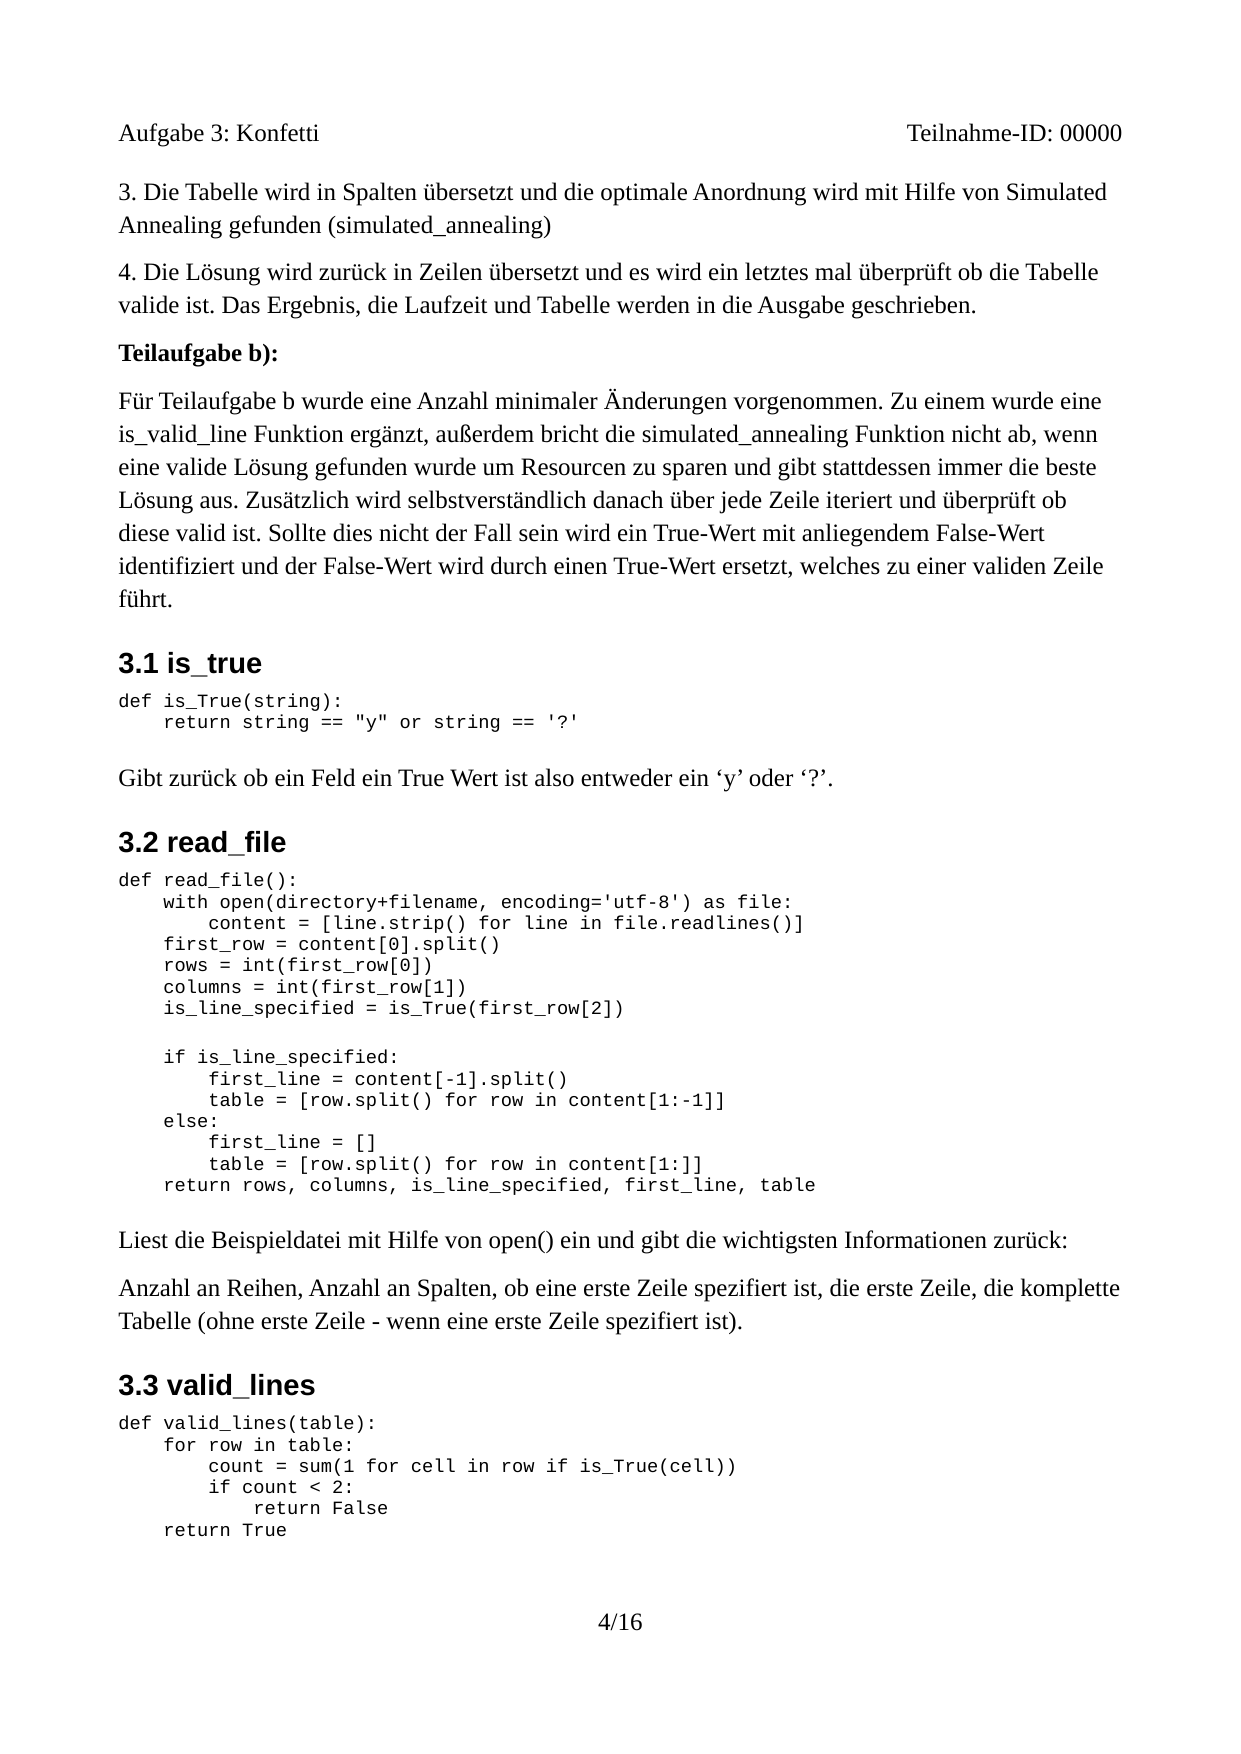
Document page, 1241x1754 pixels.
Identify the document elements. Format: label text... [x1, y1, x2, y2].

text first_row = content[0].split() [118, 935, 1122, 956]
text def is_True(string): [118, 692, 1122, 713]
text Für Teilaufgabe b wurde eine Anzahl minimaler Änderungen vorgenommen. Zu einem wurde eine is_valid_line Funktion ergänzt, außerdem bricht die simulated_annealing Funktion nicht ab, wenn eine valide Lösung gefunden wurde um Resourcen zu sparen und gibt stattdessen immer die beste Lösung aus. Zusätzlich wird selbstverständlich danach über jede Zeile iteriert und überprüft ob diese valid ist. Sollte dies nicht der Fall sein wird ein True-Wert mit anliegendem False-Wert identifiziert und der False-Wert wird durch einen True-Wert ersetzt, welches zu einer validen Zeile führt. [118, 386, 1122, 613]
text for row in table: [118, 1435, 1122, 1457]
text if count < 2: [118, 1478, 1122, 1499]
text 3. Die Tabelle wird in Spalten übersetzt und die optimale Anordnung wird mit Hilfe von Simulated Annealing gefunden (simulated_annealing) [118, 177, 1122, 239]
text Gibt zurück ob ein Feld ein True Wert ist also entweder ein ‘y’ oder ‘?’. [118, 763, 1122, 792]
text count = sum(1 for cell in row if is_True(cell)) [118, 1457, 1122, 1478]
text with open(directory+filename, encoding='utf-8') as file: [118, 892, 1122, 914]
text def valid_lines(table): [118, 1414, 1122, 1435]
text def read_file(): [118, 871, 1122, 892]
text else: [118, 1112, 1122, 1133]
subtitle 3.3 valid_lines [118, 1368, 1122, 1402]
text return rows, columns, is_line_specified, first_line, table [118, 1176, 1122, 1197]
text Teilaufgabe b): [118, 338, 1122, 367]
text return True [118, 1520, 1122, 1542]
text table = [row.split() for row in content[1:]] [118, 1154, 1122, 1176]
subtitle 3.2 read_file [118, 825, 1122, 859]
text return False [118, 1499, 1122, 1520]
text table = [row.split() for row in content[1:-1]] [118, 1091, 1122, 1112]
text 4. Die Lösung wird zurück in Zeilen übersetzt und es wird ein letztes mal überprüft ob die Tabelle valide ist. Das Ergebnis, die Laufzeit und Tabelle werden in die Ausgabe geschrieben. [118, 257, 1122, 319]
text content = [line.strip() for line in file.readlines()] [118, 914, 1122, 935]
text Liest die Beispieldatei mit Hilfe von open() ein und gibt die wichtigsten Informationen zurück: [118, 1225, 1122, 1254]
text if is_line_specified: [118, 1048, 1122, 1069]
text first_line = [] [118, 1133, 1122, 1154]
text rows = int(first_row[0]) [118, 956, 1122, 977]
subtitle 3.1 is_true [118, 646, 1122, 679]
text Anzahl an Reihen, Anzahl an Spalten, ob eine erste Zeile spezifiert ist, die erste Zeile, die komplette Tabelle (ohne erste Zeile - wenn eine erste Zeile spezifiert ist). [118, 1273, 1122, 1335]
text is_line_specified = is_True(first_row[2]) [118, 999, 1122, 1020]
text columns = int(first_row[1]) [118, 977, 1122, 999]
text return string == "y" or string == '?' [118, 713, 1122, 734]
text first_line = content[-1].split() [118, 1069, 1122, 1091]
